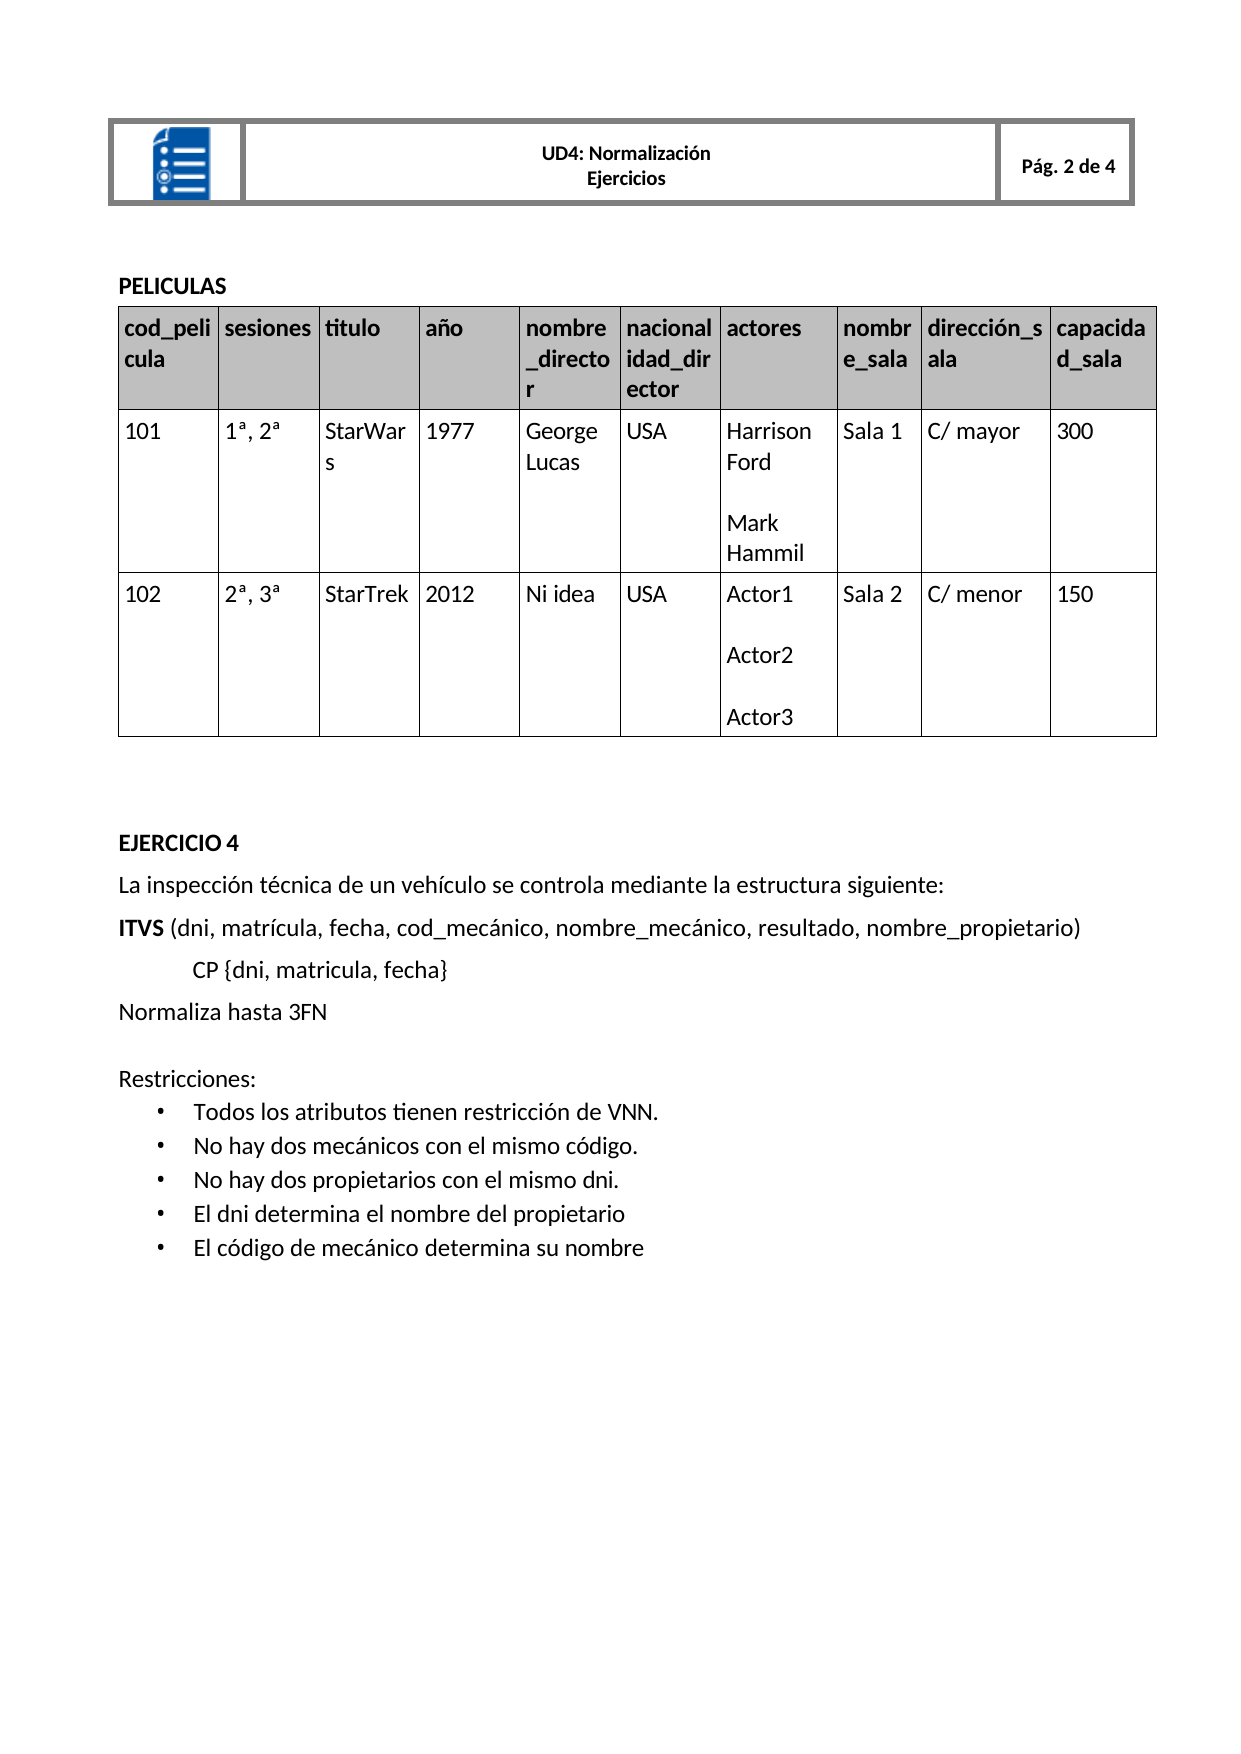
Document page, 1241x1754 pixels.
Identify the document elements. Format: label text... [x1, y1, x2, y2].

table_cell 2012 [420, 573, 519, 736]
table_cell 2ª, 3ª [219, 573, 319, 736]
table_cell 300 [1051, 410, 1156, 572]
table_cell 1ª, 2ª [219, 410, 319, 572]
table_header sesiones [219, 307, 319, 409]
list No hay dos propietarios con el mismo dni. [156, 1162, 1167, 1196]
text Restricciones: [118, 1063, 1167, 1094]
table_cell Actor1 Actor2 Actor3 [721, 573, 837, 736]
table_cell StarTrek [320, 573, 419, 736]
table_cell 150 [1051, 573, 1156, 736]
table_cell George Lucas [520, 410, 620, 572]
table_header capacida d_sala [1051, 307, 1156, 409]
list Todos los atributos tienen restricción de VNN. [156, 1094, 1167, 1128]
table_header actores [721, 307, 837, 409]
table_header nombr e_sala [838, 307, 921, 409]
table_cell C/ menor [922, 573, 1050, 736]
text EJERCICIO 4 [118, 827, 1167, 858]
table_header nombre _directo r [520, 307, 620, 409]
table_cell C/ mayor [922, 410, 1050, 572]
table_header cod_peli cula [119, 307, 218, 409]
table_cell Harrison Ford Mark Hammil [721, 410, 837, 572]
table_cell StarWar s [320, 410, 419, 572]
table_cell Sala 2 [838, 573, 921, 736]
list No hay dos mecánicos con el mismo código. [156, 1128, 1167, 1162]
subtitle PELICULAS [118, 270, 1167, 301]
table_cell 1977 [420, 410, 519, 572]
table_cell Ni idea [520, 573, 620, 736]
table_header dirección_s ala [922, 307, 1050, 409]
text La inspección técnica de un vehículo se controla mediante la estructura siguiente: [118, 870, 1167, 900]
text ITVS (dni, matrícula, fecha, cod_mecánico, nombre_mecánico, resultado, nombre_propietario) CP {dni, matricula, fecha} [118, 912, 1095, 985]
table_cell USA [621, 410, 720, 572]
picture [152, 127, 211, 200]
table_cell USA [621, 573, 720, 736]
table_header año [420, 307, 519, 409]
table_cell 102 [119, 573, 218, 736]
table_header nacional idad_dir ector [621, 307, 720, 409]
table_cell 101 [119, 410, 218, 572]
table_header titulo [320, 307, 419, 409]
text Normaliza hasta 3FN [118, 996, 1167, 1027]
table_cell Sala 1 [838, 410, 921, 572]
list El dni determina el nombre del propietario [156, 1196, 1167, 1230]
list El código de mecánico determina su nombre [156, 1230, 1167, 1264]
